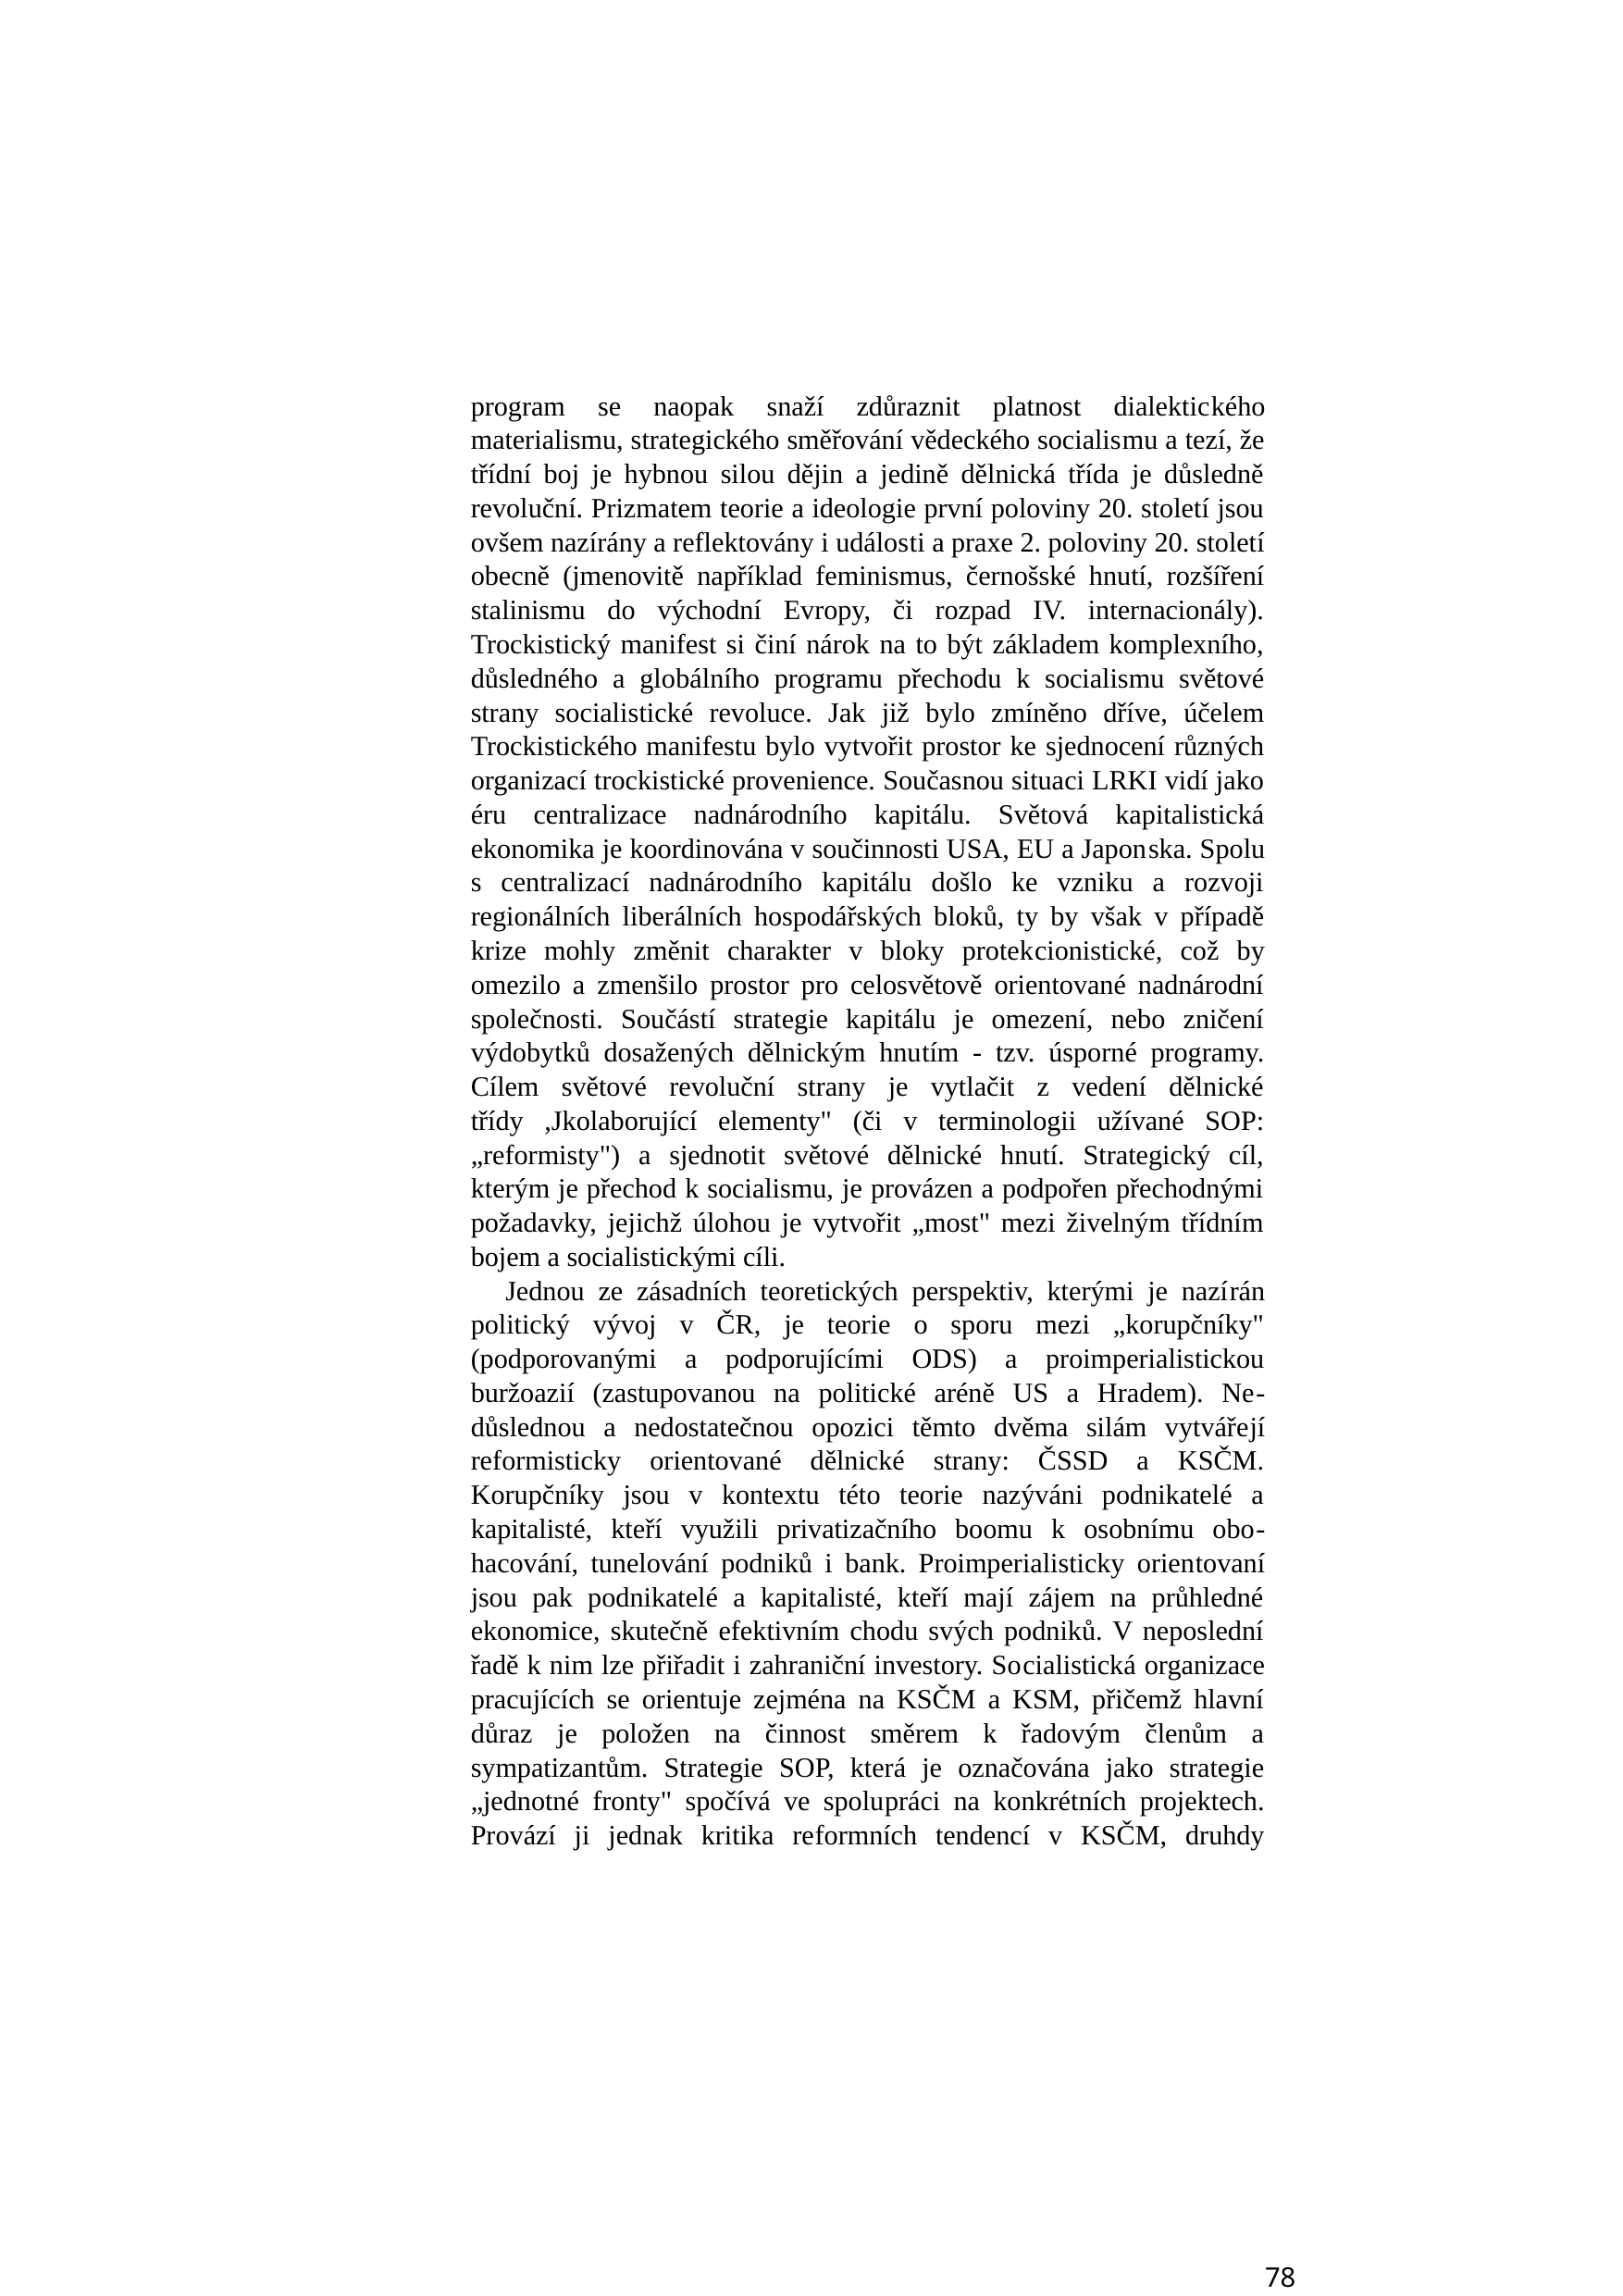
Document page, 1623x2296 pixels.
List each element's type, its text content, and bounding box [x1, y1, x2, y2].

text Jednou ze zásadních teoretických perspektiv, kterými je nazí­rán politický vývoj v ČR, je teorie o sporu mezi „korupčníky" (podporovanými a podporujícími ODS) a proimperialistickou buržoazií (zastupovanou na politické aréně US a Hradem). Ne­důslednou a nedostatečnou opozici těmto dvěma silám vytváře­jí reformisticky orientované dělnické strany: ČSSD a KSČM. Korupčníky jsou v kontextu této teorie nazýváni podnikatelé a kapitalisté, kteří využili privatizačního boomu k osobnímu obo­hacování, tunelování podniků i bank. Proimperialisticky orien­tovaní jsou pak podnikatelé a kapitalisté, kteří mají zájem na průhledné ekonomice, skutečně efektivním chodu svých podniků. V neposlední řadě k nim lze přiřadit i zahraniční investory. So­cialistická organizace pracujících se orientuje zejména na KSČM a KSM, přičemž hlavní důraz je položen na činnost směrem k řadovým členům a sympatizantům. Strategie SOP, která je označována jako strategie „jednotné fronty" spočívá ve spolu­práci na konkrétních projektech. Provází ji jednak kritika re­formních tendencí v KSČM, druhdy [470, 1273, 1265, 1852]
text program se naopak snaží zdůraznit platnost dialektic­kého materialismu, strategického směřování vědeckého socialis­mu a tezí, že třídní boj je hybnou silou dějin a jedině dělnická třída je důsledně revoluční. Prizmatem teorie a ideologie první poloviny 20. století jsou ovšem nazírány a reflektovány i událos­ti a praxe 2. poloviny 20. století obecně (jmenovitě například feminismus, černošské hnutí, rozšíření stalinismu do východní Evropy, či rozpad IV. internacionály). Trockistický manifest si činí nárok na to být základem komplexního, důsledného a glo­bálního programu přechodu k socialismu světové strany socialis­tické revoluce. Jak již bylo zmíněno dříve, účelem Trockistického manifestu bylo vytvořit prostor ke sjednocení různých organi­zací trockistické provenience. Současnou situaci LRKI vidí jako éru centralizace nadnárodního kapitálu. Světová kapitalistická ekonomika je koordinována v součinnosti USA, EU a Japon­ska. Spolu s centralizací nadnárodního kapitálu došlo ke vzniku a rozvoji regionálních liberálních hospodářských bloků, ty by však v případě krize mohly změnit charakter v bloky protek­cionistické, což by omezilo a zmenšilo prostor pro celosvětově orientované nadnárodní společnosti. Součástí strategie kapitálu je omezení, nebo zničení výdobytků dosažených dělnickým hnu­tím - tzv. úsporné programy. Cílem světové revoluční strany je vytlačit z vedení dělnické třídy ,Jkolaborující elementy" (či v terminologii užívané SOP: „reformisty") a sjednotit světové dělnické hnutí. Strategický cíl, kterým je přechod k socialismu, je provázen a podpořen přechodnými požadavky, jejichž úlohou je vytvořit „most" mezi živelným třídním bojem a socialistic­kými cíli. [470, 389, 1265, 1273]
